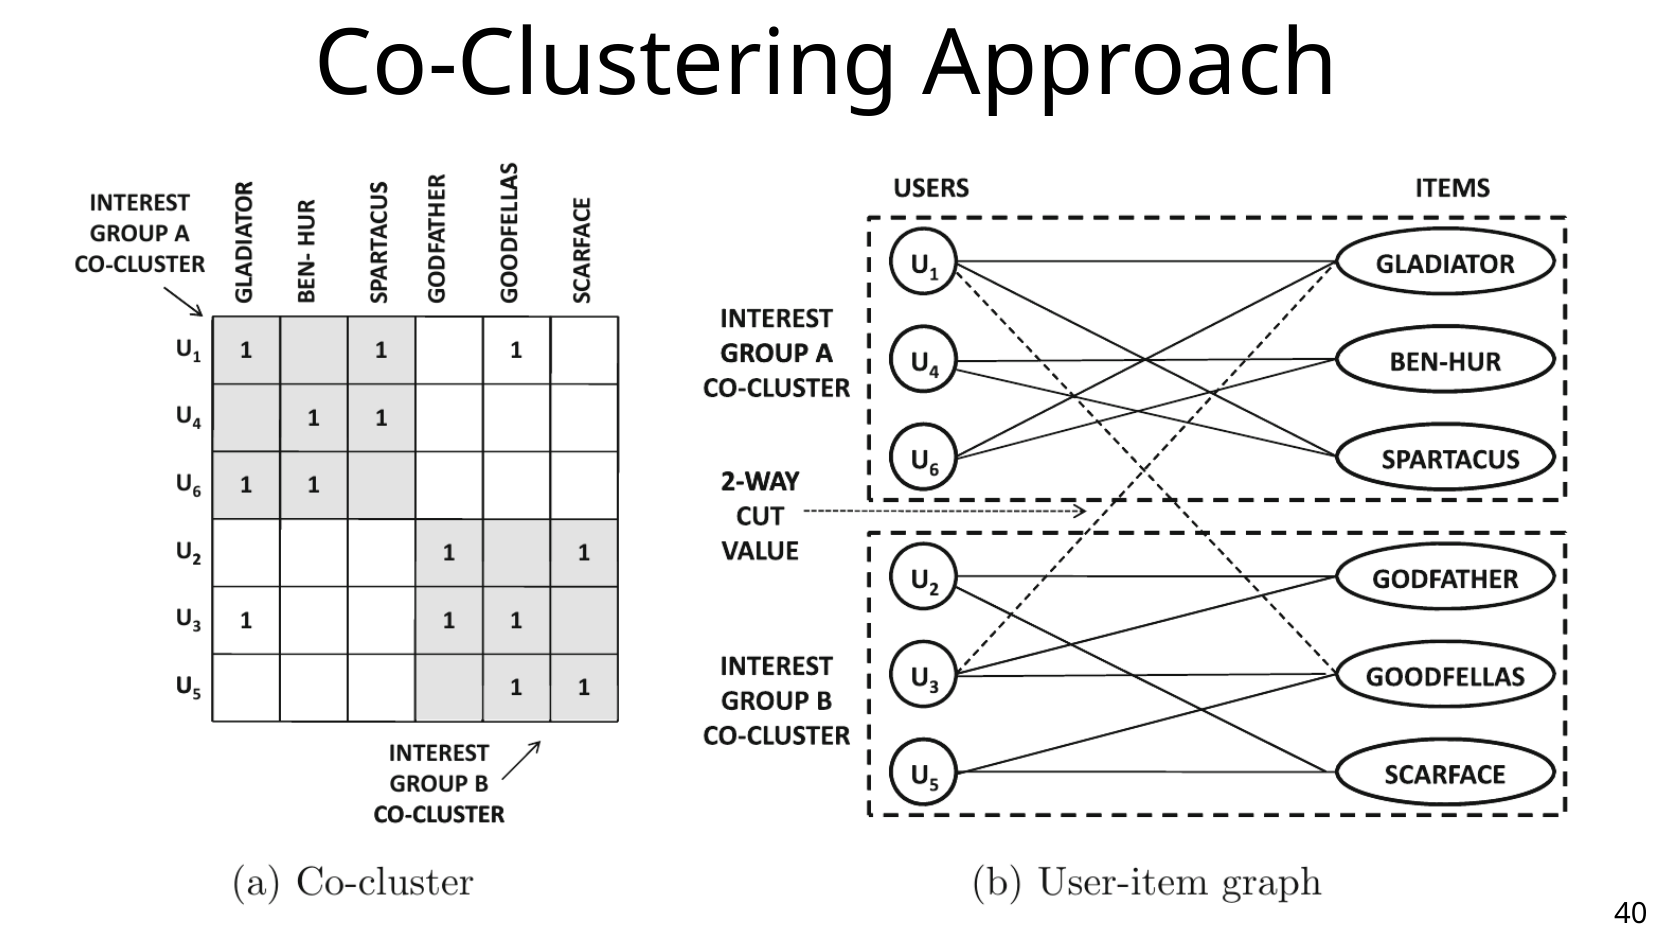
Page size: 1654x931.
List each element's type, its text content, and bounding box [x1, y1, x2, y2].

picture [49, 131, 1603, 921]
title Co-Clustering Approach [82, 1, 1571, 116]
